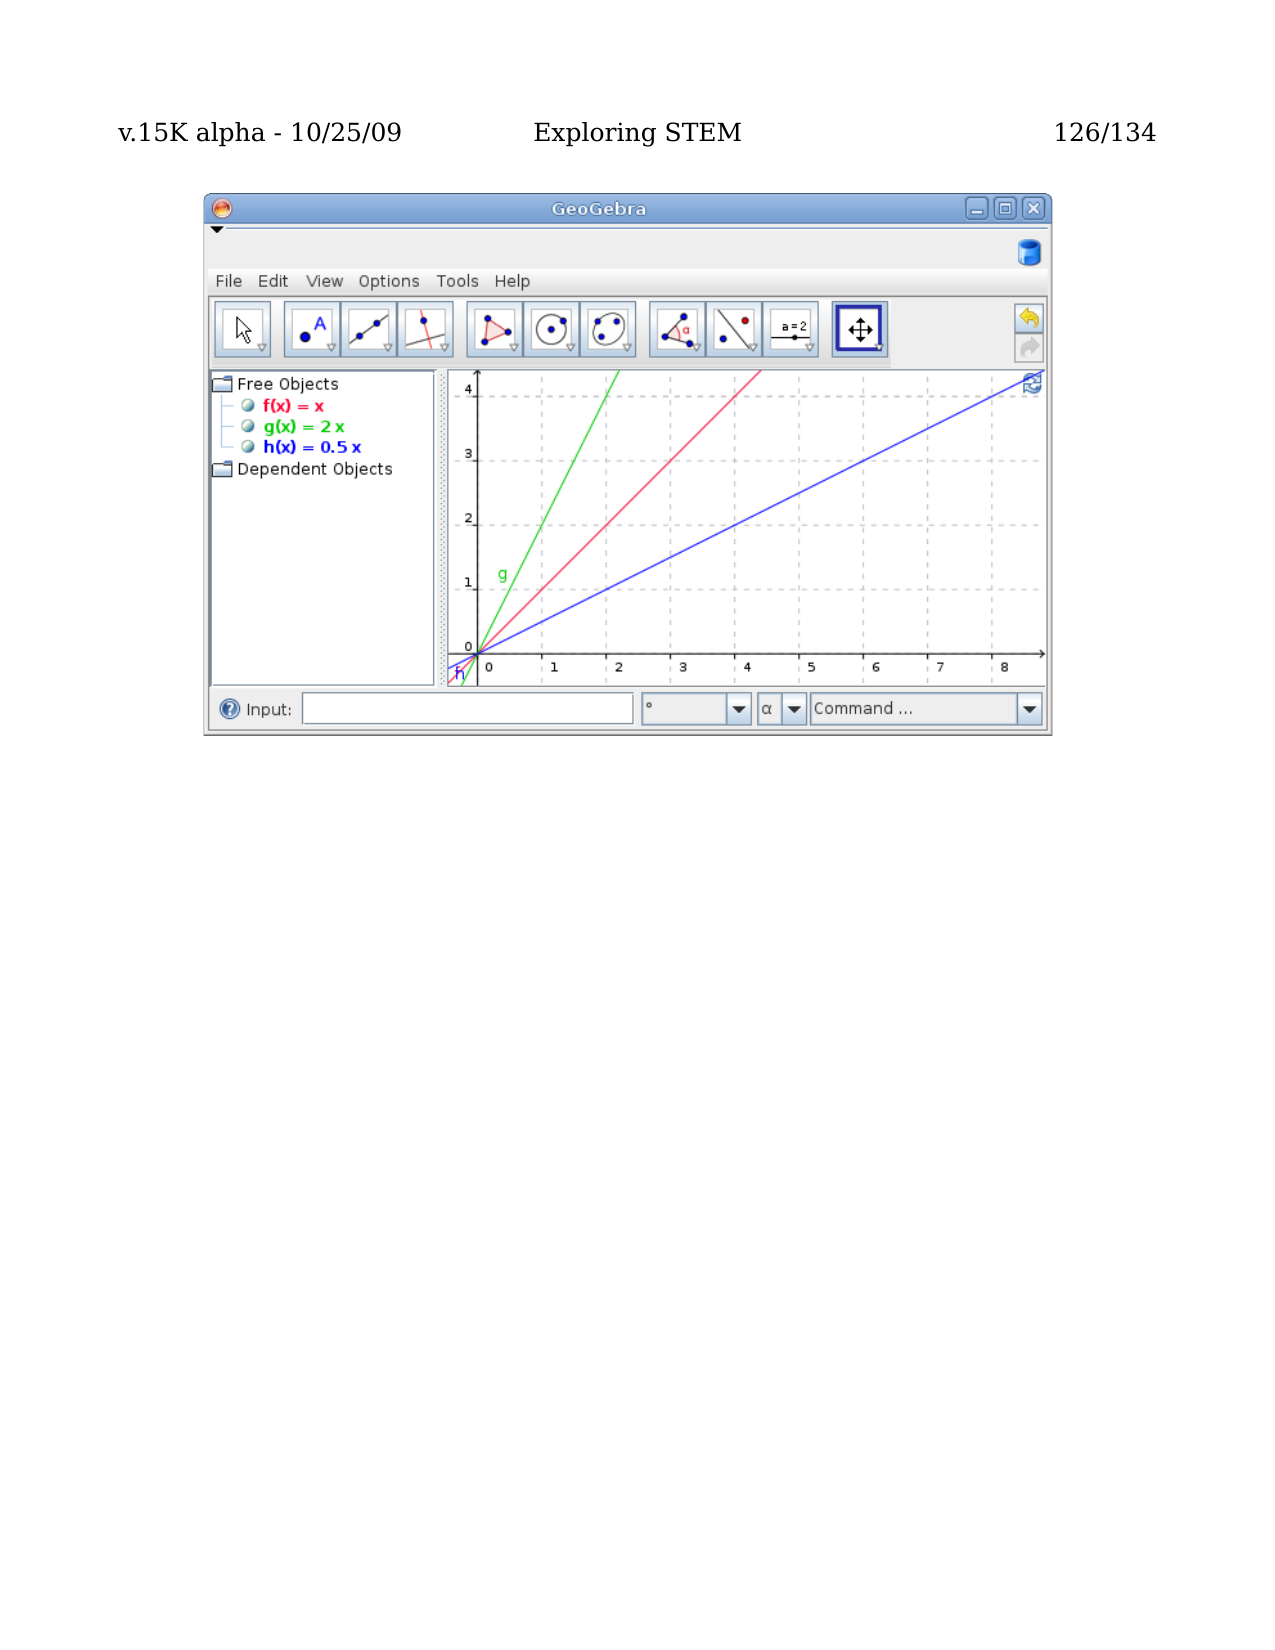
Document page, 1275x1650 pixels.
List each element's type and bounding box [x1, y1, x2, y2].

picture [203, 193, 1053, 736]
